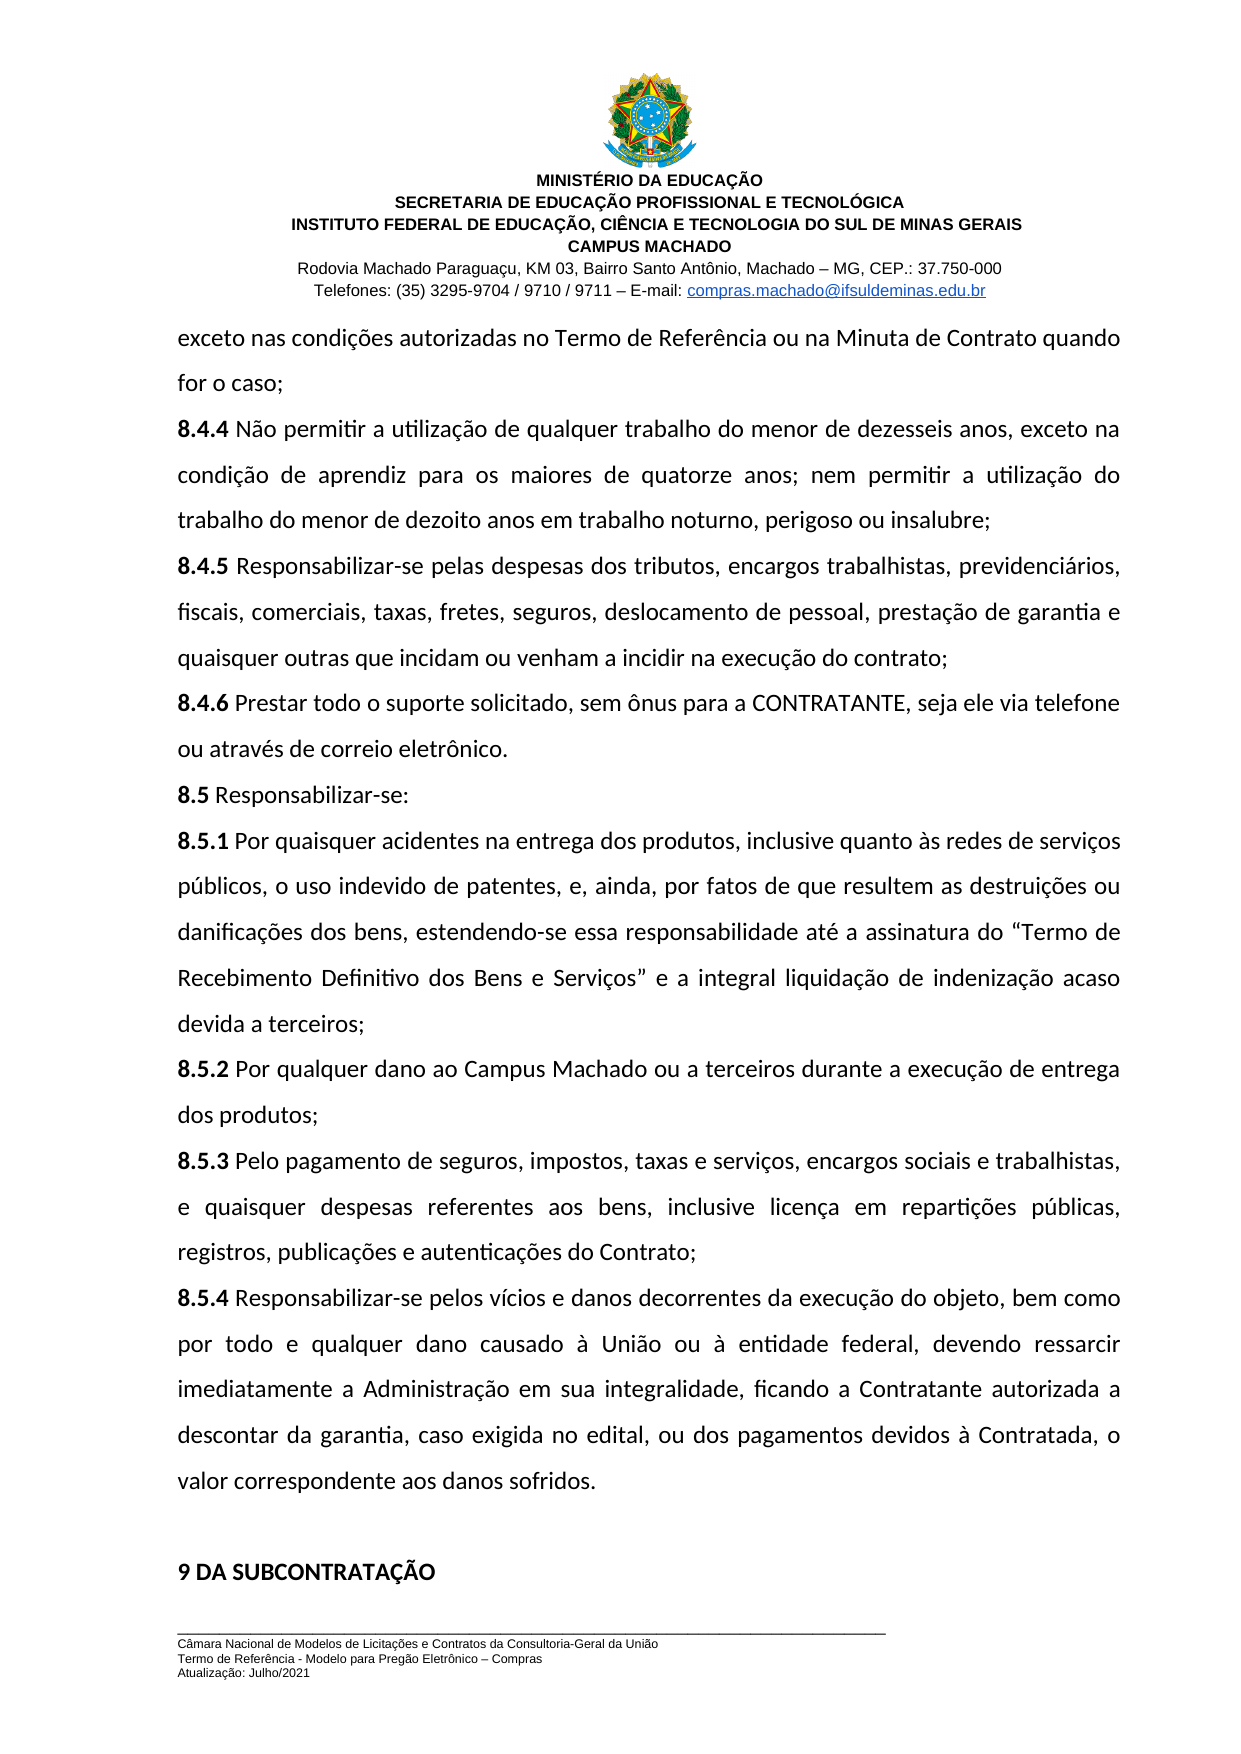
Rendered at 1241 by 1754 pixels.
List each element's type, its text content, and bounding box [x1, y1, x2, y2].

text 8.4.6 Prestar todo o suporte solicitado, sem ônus para a CONTRATANTE, seja ele via telefone ou através de correio eletrônico. [177, 688, 1122, 764]
picture [603, 73, 697, 168]
text 8.5.3 Pelo pagamento de seguros, impostos, taxas e serviços, encargos sociais e trabalhistas, e quaisquer despesas referentes aos bens, inclusive licença em repartições públicas, registros, publicações e autenticações do Contrato; [177, 1145, 1122, 1267]
picture [643, 163, 658, 168]
text 8.5.1 Por quaisquer acidentes na entrega dos produtos, inclusive quanto às redes de serviços públicos, o uso indevido de patentes, e, ainda, por fatos de que resultem as destruições ou danificações dos bens, estendendo-se essa responsabilidade até a assinatura do “Termo de Recebimento Definitivo dos Bens e Serviços” e a integral liquidação de indenização acaso devida a terceiros; [177, 825, 1122, 1038]
text 9 DA SUBCONTRATAÇÃO [177, 1556, 1122, 1587]
text 8.4.5 Responsabilizar-se pelas despesas dos tributos, encargos trabalhistas, previdenciários, fiscais, comerciais, taxas, fretes, seguros, deslocamento de pessoal, prestação de garantia e quaisquer outras que incidam ou venham a incidir na execução do contrato; [177, 550, 1122, 672]
picture [669, 149, 680, 155]
text 8.5.4 Responsabilizar-se pelos vícios e danos decorrentes da execução do objeto, bem como por todo e qualquer dano causado à União ou à entidade federal, devendo ressarcir imediatamente a Administração em sua integralidade, ficando a Contratante autorizada a descontar da garantia, caso exigida no edital, ou dos pagamentos devidos à Contratada, o valor correspondente aos danos sofridos. [177, 1282, 1122, 1496]
text exceto nas condições autorizadas no Termo de Referência ou na Minuta de Contrato quando for o caso; [177, 322, 1122, 398]
text 8.4.4 Não permitir a utilização de qualquer trabalho do menor de dezesseis anos, exceto na condição de aprendiz para os maiores de quatorze anos; nem permitir a utilização do trabalho do menor de dezoito anos em trabalho noturno, perigoso ou insalubre; [177, 413, 1122, 535]
text 8.5 Responsabilizar-se: [177, 779, 1122, 809]
text 8.5.2 Por qualquer dano ao Campus Machado ou a terceiros durante a execução de entrega dos produtos; [177, 1053, 1122, 1130]
